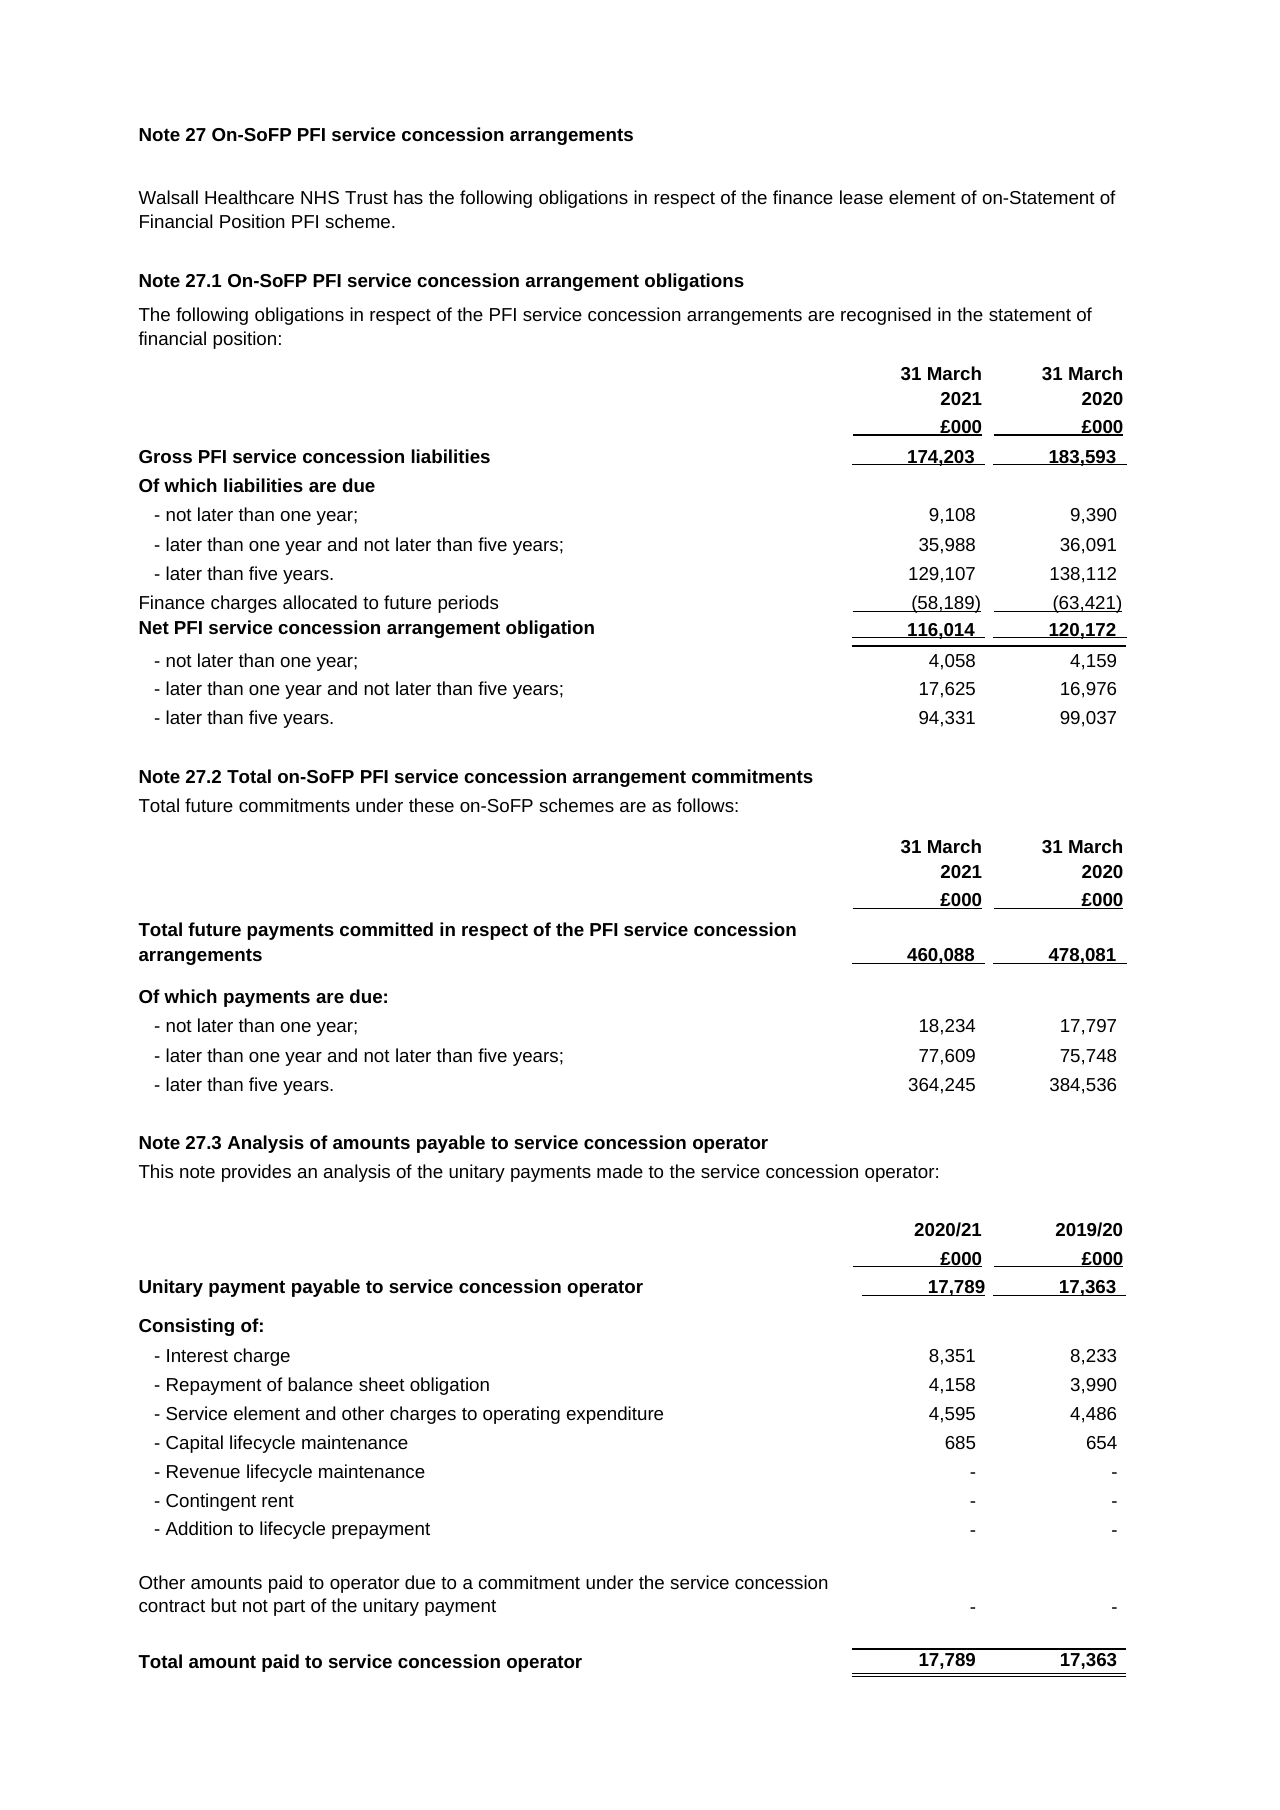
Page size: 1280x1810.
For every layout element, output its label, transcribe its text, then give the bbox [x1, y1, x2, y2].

table_cell [97, 414, 133, 444]
table_cell 364,245 [852, 1071, 989, 1115]
table_cell [97, 978, 133, 1012]
table_cell [989, 1115, 1126, 1158]
table_cell [97, 590, 133, 618]
table_cell 9,390 [989, 501, 1126, 531]
table_cell 9,108 [852, 501, 989, 531]
table_cell 685 [852, 1429, 989, 1458]
table_cell [989, 978, 1126, 1012]
table_cell 77,609 [852, 1042, 989, 1071]
table_cell Gross PFI service concession liabilities [134, 444, 852, 473]
table_cell The following obligations in respect of the PFI service concession arrangements are recognised in the statement of financial position: [97, 299, 1126, 357]
table_cell 8,233 [989, 1342, 1126, 1371]
table_cell [989, 473, 1126, 501]
table_cell 138,112 [989, 560, 1126, 589]
table_cell Walsall Healthcare NHS Trust has the following obligations in respect of the finance lease element of on-Statement of Financial Position PFI scheme. [97, 167, 1126, 252]
table_cell [97, 473, 133, 501]
table_cell - Service element and other charges to operating expenditure [134, 1400, 852, 1429]
table_cell [97, 357, 133, 414]
table_cell [134, 1202, 852, 1245]
table_cell [97, 1013, 133, 1042]
table_cell Total amount paid to service concession operator [134, 1648, 852, 1673]
table_cell 17,797 [989, 1013, 1126, 1042]
table_cell 75,748 [989, 1042, 1126, 1071]
table_cell 116,014 [852, 618, 989, 645]
table_cell - Interest charge [134, 1342, 852, 1371]
table_cell Total future commitments under these on-SoFP schemes are as follows: [134, 792, 852, 827]
table_header [852, 125, 989, 167]
table_cell - [852, 1557, 989, 1648]
table_cell 16,976 [989, 675, 1126, 704]
table_cell 35,988 [852, 531, 989, 560]
table_cell - [989, 1488, 1126, 1516]
table_cell [97, 828, 133, 887]
table_cell - later than one year and not later than five years; [134, 531, 852, 560]
table_cell (58,189) [852, 590, 989, 618]
table_header Note 27 On-SoFP PFI service concession arrangements [134, 125, 852, 167]
table_cell - [852, 1459, 989, 1488]
table_cell Other amounts paid to operator due to a commitment under the service concession contract but not part of the unitary payment [134, 1557, 852, 1648]
table_cell [97, 1309, 133, 1342]
table_cell [852, 252, 989, 299]
table_cell [97, 704, 133, 748]
table_cell [97, 1400, 133, 1429]
table_cell [97, 1488, 133, 1516]
table_cell [989, 748, 1126, 792]
table_cell [852, 792, 989, 827]
table_cell 478,081 [989, 918, 1126, 978]
table_cell 31 March 2021 [852, 828, 989, 887]
table_header [97, 125, 133, 167]
table_cell This note provides an analysis of the unitary payments made to the service concession operator: [134, 1159, 989, 1202]
table_cell [97, 1459, 133, 1488]
table_cell Of which liabilities are due [134, 473, 852, 501]
table_cell £000 [852, 1245, 989, 1275]
table_cell 17,363 [989, 1275, 1126, 1309]
table_cell [97, 1159, 133, 1202]
table_cell - later than one year and not later than five years; [134, 675, 852, 704]
table_cell 18,234 [852, 1013, 989, 1042]
table_cell - later than five years. [134, 1071, 852, 1115]
table_cell - Revenue lifecycle maintenance [134, 1459, 852, 1488]
table_cell Total future payments committed in respect of the PFI service concession arrangements [134, 918, 852, 978]
table_cell [97, 1648, 133, 1673]
table_cell [989, 252, 1126, 299]
table_cell 17,625 [852, 675, 989, 704]
table_cell 460,088 [852, 918, 989, 978]
table_cell 17,363 [989, 1650, 1126, 1673]
table_cell - not later than one year; [134, 645, 852, 675]
table_cell [97, 1516, 133, 1557]
table_cell [852, 978, 989, 1012]
table_cell 4,486 [989, 1400, 1126, 1429]
table_cell [97, 887, 133, 917]
table_cell Note 27.3 Analysis of amounts payable to service concession operator [134, 1115, 852, 1158]
table_cell [989, 1159, 1126, 1202]
table_cell 654 [989, 1429, 1126, 1458]
table_cell - Repayment of balance sheet obligation [134, 1371, 852, 1400]
table_cell - [989, 1557, 1126, 1648]
table_cell 31 March 2020 [989, 357, 1126, 414]
table_cell [97, 444, 133, 473]
table_cell Note 27.2 Total on-SoFP PFI service concession arrangement commitments [134, 748, 852, 792]
table_cell [97, 1202, 133, 1245]
table_cell [97, 675, 133, 704]
table_cell £000 [852, 887, 989, 917]
table_cell 31 March 2021 [852, 357, 989, 414]
table_cell - [852, 1516, 989, 1557]
table_cell Net PFI service concession arrangement obligation [134, 618, 852, 645]
table_cell 3,990 [989, 1371, 1126, 1400]
table_cell 17,789 [852, 1650, 989, 1673]
table_cell 17,789 [852, 1275, 989, 1309]
table_cell [97, 501, 133, 531]
table_cell 31 March 2020 [989, 828, 1126, 887]
table_cell [97, 918, 133, 978]
table_cell [97, 531, 133, 560]
table_cell 384,536 [989, 1071, 1126, 1115]
table_cell £000 [989, 414, 1126, 444]
table_cell 4,159 [989, 647, 1126, 675]
table_cell 183,593 [989, 444, 1126, 473]
table_cell Of which payments are due: [134, 978, 852, 1012]
table_cell [97, 1071, 133, 1115]
table_cell [97, 252, 133, 299]
table_cell [852, 1309, 989, 1342]
table_cell [97, 560, 133, 589]
table_cell 129,107 [852, 560, 989, 589]
table_cell [97, 1557, 133, 1648]
table_cell £000 [989, 887, 1126, 917]
table_cell [97, 748, 133, 792]
table_cell - later than five years. [134, 704, 852, 748]
table_cell - not later than one year; [134, 1013, 852, 1042]
table_cell [97, 1342, 133, 1371]
table_cell - not later than one year; [134, 501, 852, 531]
table_cell [852, 1115, 989, 1158]
table_cell [97, 792, 133, 827]
table_cell 2019/20 [989, 1202, 1126, 1245]
table_cell 120,172 [989, 618, 1126, 645]
table_cell - [989, 1516, 1126, 1557]
table_cell 8,351 [852, 1342, 989, 1371]
table_cell 4,058 [852, 647, 989, 675]
table_cell [852, 748, 989, 792]
table_cell - Addition to lifecycle prepayment [134, 1516, 852, 1557]
table_cell £000 [989, 1245, 1126, 1275]
table_cell - Contingent rent [134, 1488, 852, 1516]
table_cell 4,595 [852, 1400, 989, 1429]
table_cell £000 [852, 414, 989, 444]
table_cell Unitary payment payable to service concession operator [134, 1275, 852, 1309]
table_header [989, 125, 1126, 167]
table_cell [97, 1042, 133, 1071]
table_cell 174,203 [852, 444, 989, 473]
table_cell [97, 1429, 133, 1458]
table_cell [97, 645, 133, 675]
table_cell 99,037 [989, 704, 1126, 748]
table_cell Note 27.1 On-SoFP PFI service concession arrangement obligations [134, 252, 852, 299]
table_cell [97, 1275, 133, 1309]
table_cell [134, 357, 852, 414]
table_cell [989, 1309, 1126, 1342]
table_cell - [989, 1459, 1126, 1488]
table_cell [134, 887, 852, 917]
table_cell [989, 792, 1126, 827]
table_cell [97, 1245, 133, 1275]
table_cell - later than five years. [134, 560, 852, 589]
table_cell - [852, 1488, 989, 1516]
table_cell Consisting of: [134, 1309, 852, 1342]
table_cell (63,421) [989, 590, 1126, 618]
table_cell [852, 473, 989, 501]
table_cell [134, 1245, 852, 1275]
table_cell 2020/21 [852, 1202, 989, 1245]
table_cell [97, 1115, 133, 1158]
table_cell [134, 414, 852, 444]
table_cell [97, 1371, 133, 1400]
table_cell 36,091 [989, 531, 1126, 560]
table_cell 94,331 [852, 704, 989, 748]
table_cell - later than one year and not later than five years; [134, 1042, 852, 1071]
table_cell [97, 618, 133, 645]
table_cell - Capital lifecycle maintenance [134, 1429, 852, 1458]
table_cell Finance charges allocated to future periods [134, 590, 852, 618]
table_cell [134, 828, 852, 887]
table_cell 4,158 [852, 1371, 989, 1400]
